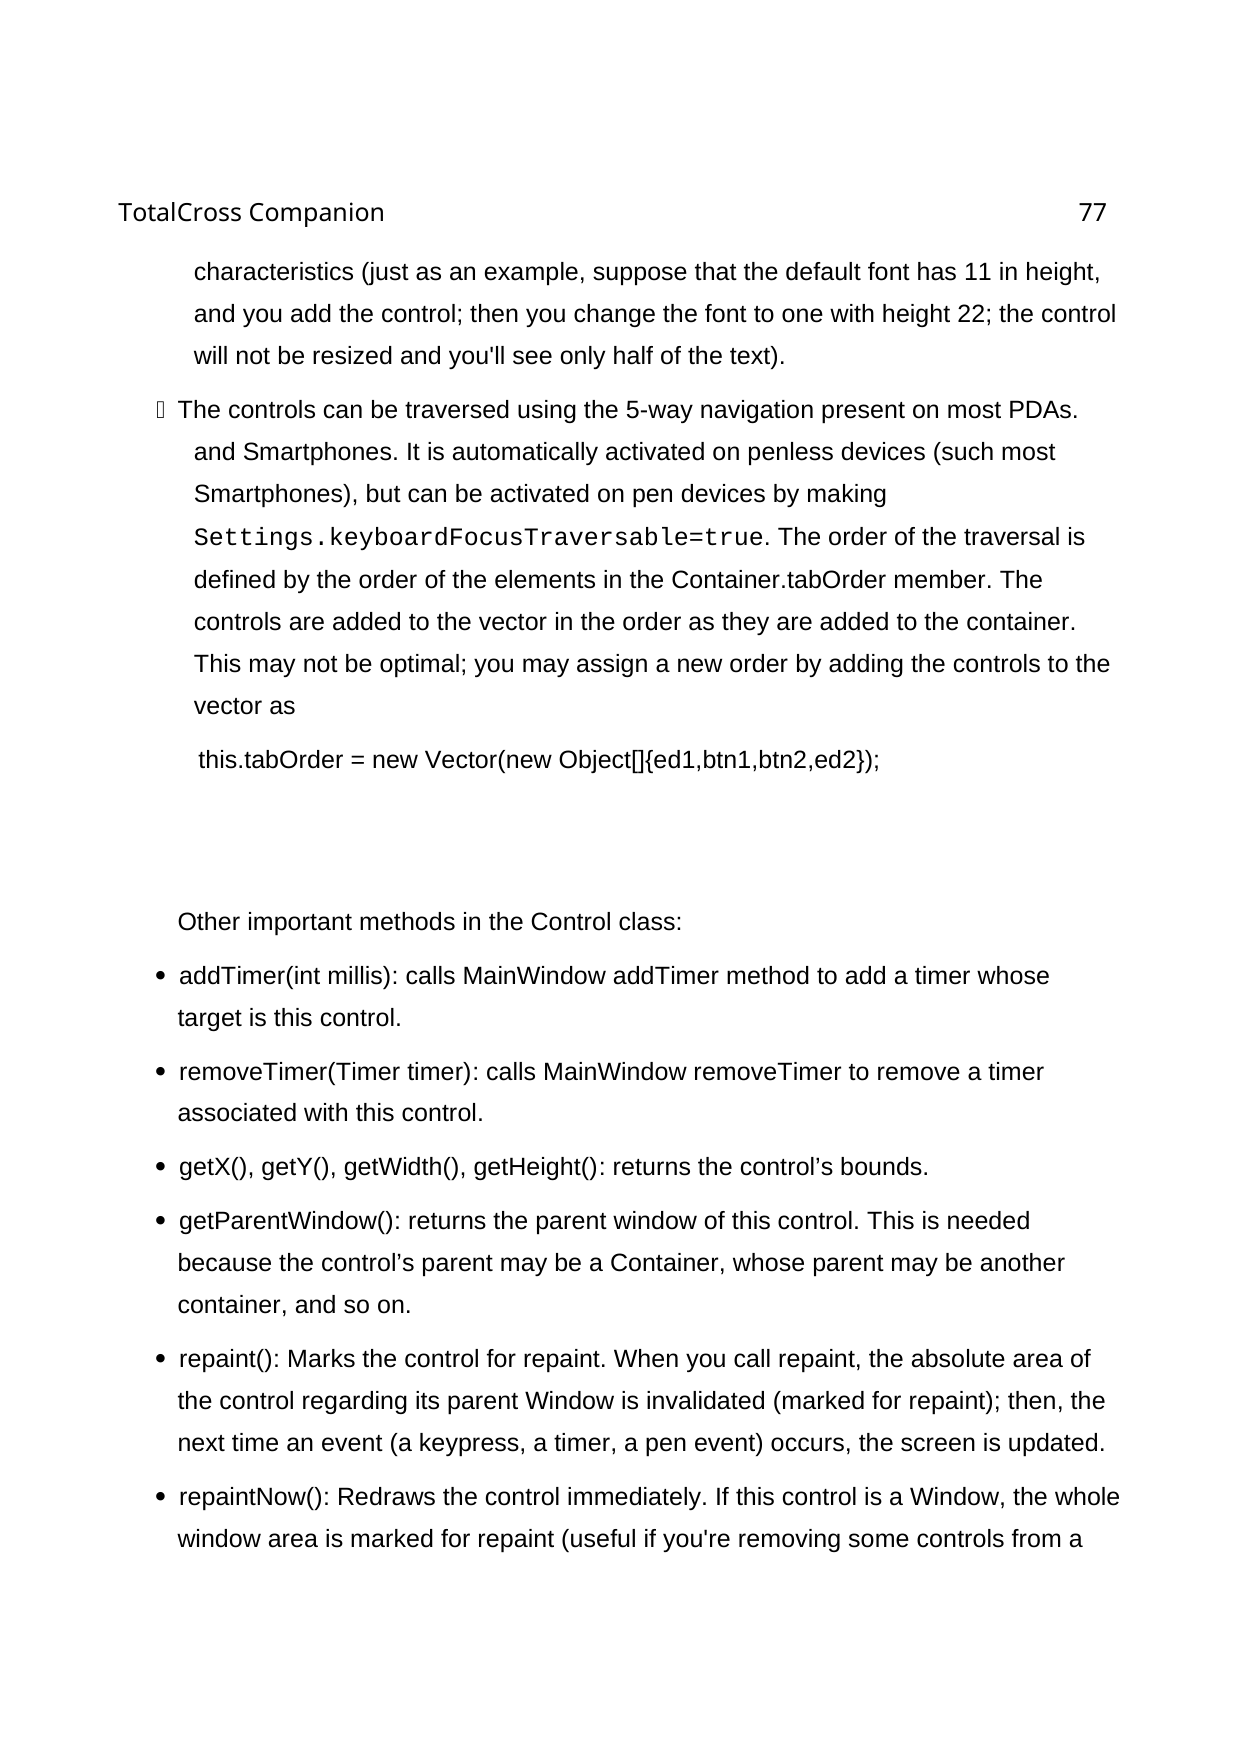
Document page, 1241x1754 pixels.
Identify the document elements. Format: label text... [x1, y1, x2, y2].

list addTimer(int millis): calls MainWindow addTimer method to add a timer whose target is this control. [156, 962, 1122, 1032]
text Other important methods in the Control class: [118, 908, 1122, 936]
list removeTimer(Timer timer): calls MainWindow removeTimer to remove a timer associated with this control. [156, 1057, 1122, 1127]
list repaint(): Marks the control for repaint. When you call repaint, the absolute area of the control regarding its parent Window is invalidated (marked for repaint); then, the next time an event (a keypress, a timer, a pen event) occurs, the screen is updated. [156, 1345, 1122, 1457]
list The controls can be traversed using the 5-way navigation present on most PDAs. and Smartphones. It is automatically activated on penless devices (such most Smartphones), but can be activated on pen devices by making Settings.keyboardFocusTraversable=true. The order of the traversal is defined by the order of the elements in the Container.tabOrder member. The controls are added to the vector in the order as they are added to the container. This may not be optimal; you may assign a new order by adding the controls to the vector as [156, 396, 1122, 720]
list getParentWindow(): returns the parent window of this control. This is needed because the control’s parent may be a Container, whose parent may be another container, and so on. [156, 1207, 1122, 1319]
list getX(), getY(), getWidth(), getHeight(): returns the control’s bounds. [156, 1153, 1122, 1181]
list repaintNow(): Redraws the control immediately. If this control is a Window, the whole window area is marked for repaint (useful if you're removing some controls from a [156, 1483, 1122, 1553]
text this.tabOrder = new Vector(new Object[]{ed1,btn1,btn2,ed2}); [118, 746, 1122, 774]
list characteristics (just as an example, suppose that the default font has 11 in height, and you add the control; then you change the font to one with height 22; the control will not be resized and you'll see only half of the text). [156, 258, 1122, 370]
